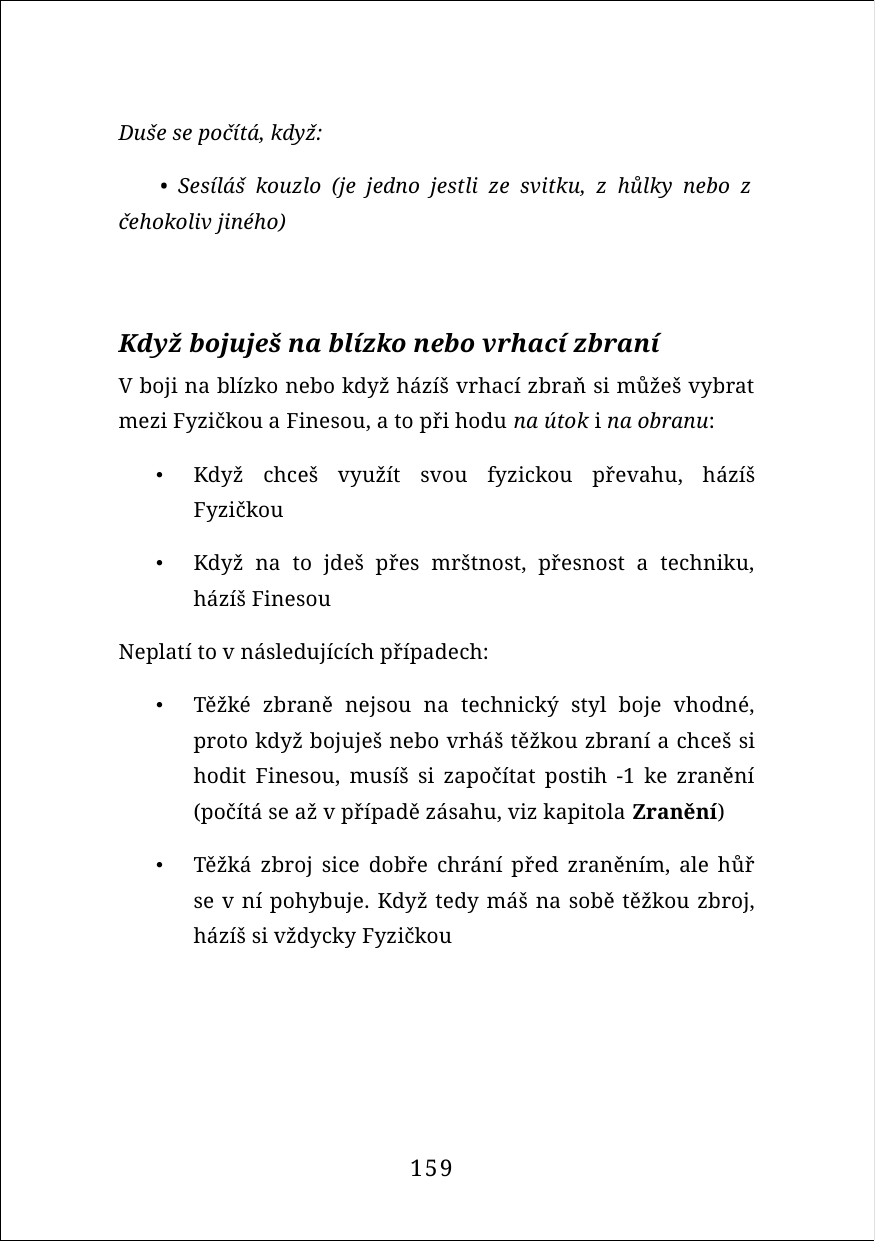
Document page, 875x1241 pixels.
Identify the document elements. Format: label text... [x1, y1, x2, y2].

text V boji na blízko nebo když házíš vrhací zbraň si můžeš vybrat mezi Fyzičkou a Finesou, a to při hodu na útok i na obranu: [118, 371, 756, 435]
list Těžká zbroj sice dobře chrání před zraněním, ale hůř se v ní pohybuje. Když tedy máš na sobě těžkou zbroj, házíš si vždycky Fyzičkou [156, 850, 756, 950]
text Duše se počítá, když: [118, 118, 756, 147]
list Těžké zbraně nejsou na technický styl boje vhodné, proto když bojuješ nebo vrháš těžkou zbraní a chceš si hodit Finesou, musíš si započítat postih -1 ke zranění (počítá se až v případě zásahu, viz kapitola Zranění) [156, 691, 756, 826]
list Když na to jdeš přes mrštnost, přesnost a techniku, házíš Finesou [156, 548, 756, 612]
subtitle Když bojuješ na blízko nebo vrhací zbraní [118, 325, 756, 359]
list Když chceš využít svou fyzickou převahu, házíš Fyzičkou [156, 460, 756, 524]
text Neplatí to v následujících případech: [118, 637, 756, 666]
text • Sesíláš kouzlo (je jedno jestli ze svitku, z hůlky nebo z čehokoliv jiného) [118, 171, 756, 235]
